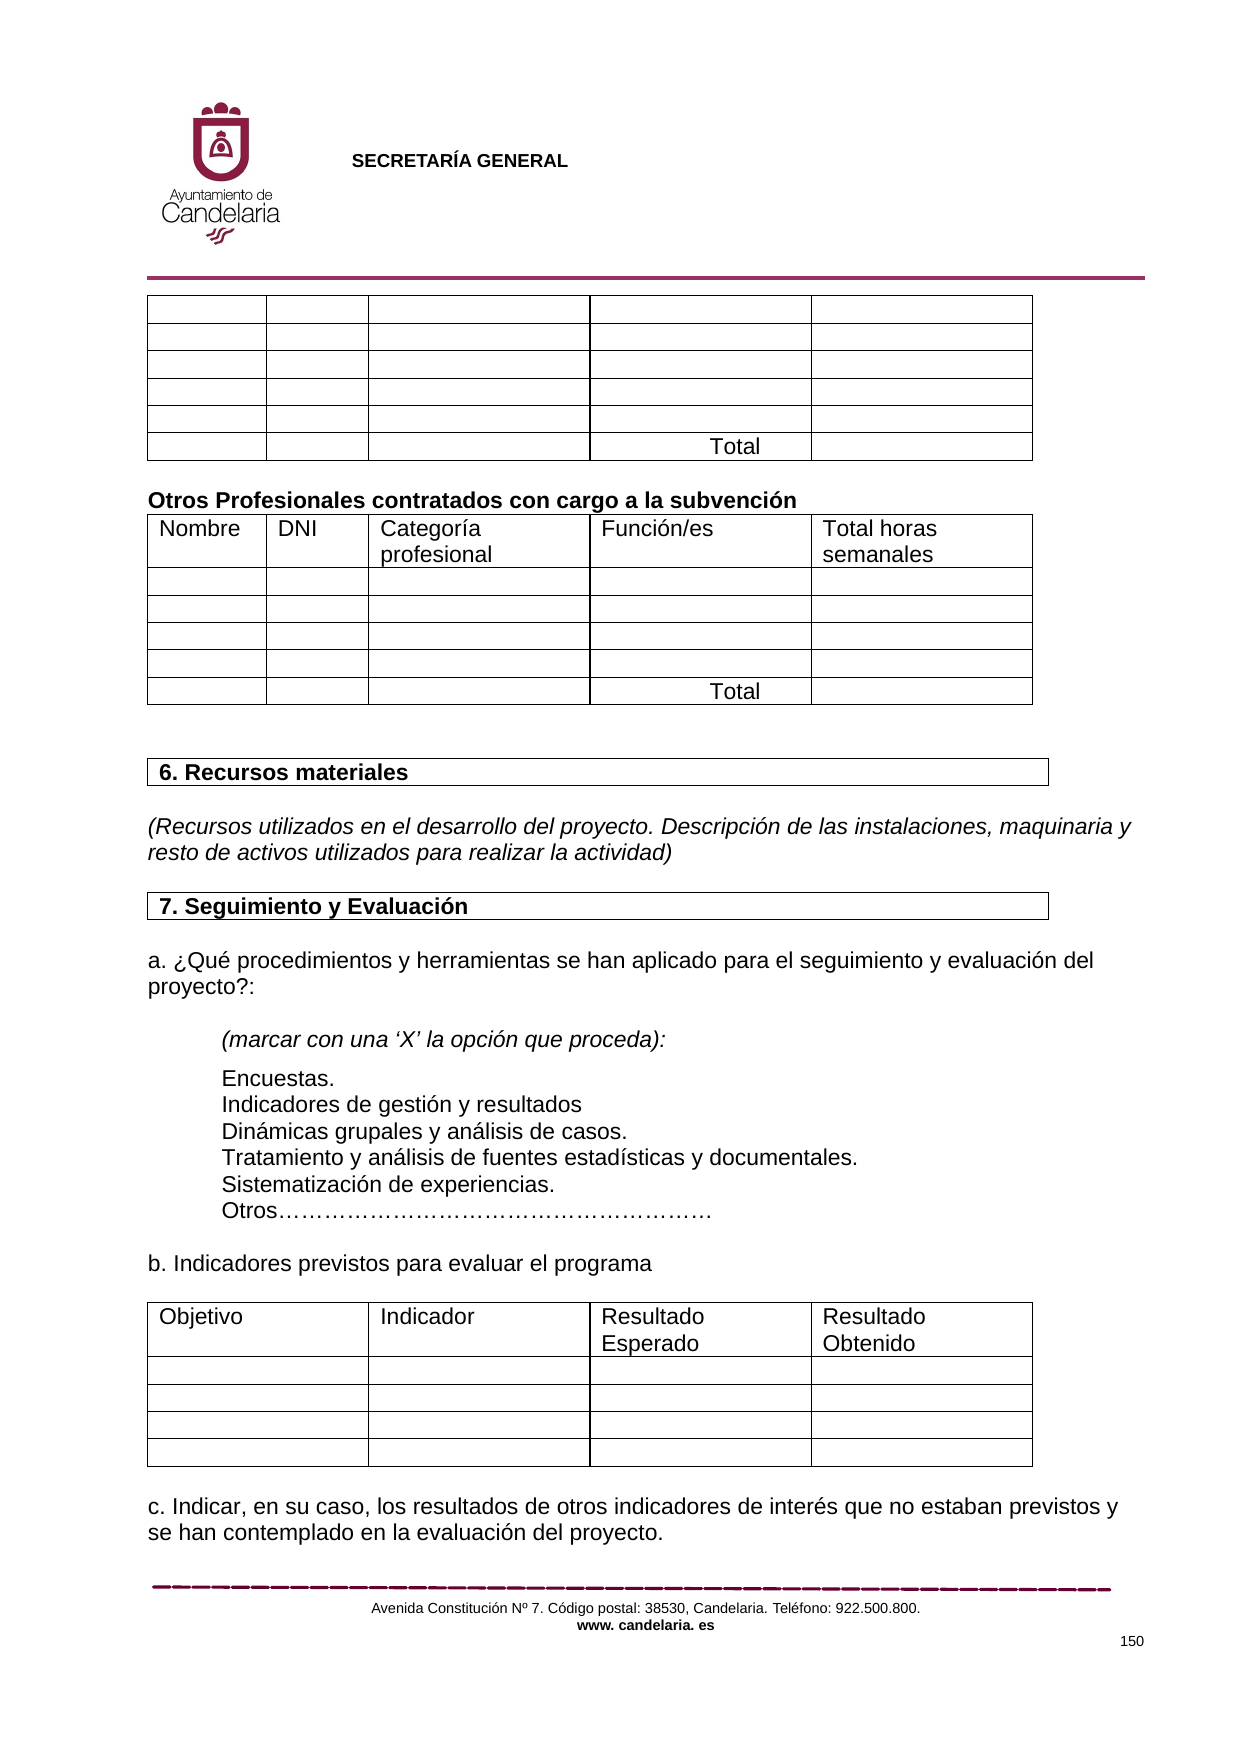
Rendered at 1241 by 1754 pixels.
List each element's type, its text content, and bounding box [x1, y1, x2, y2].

table_cell [267, 406, 368, 432]
table_cell [812, 596, 1032, 622]
table_cell [812, 324, 1032, 350]
table_cell [369, 351, 589, 377]
text Encuestas. [148, 1065, 1144, 1091]
table_cell [148, 433, 266, 460]
table_header Indicador [369, 1303, 589, 1356]
table_cell [267, 678, 368, 704]
table_header DNI [267, 515, 368, 567]
table_header 6. Recursos materiales [148, 759, 1048, 785]
table_cell [148, 1439, 368, 1466]
table_cell [369, 623, 589, 649]
table_cell [369, 650, 589, 677]
table_cell [148, 1385, 368, 1411]
table_cell [267, 296, 368, 323]
text Dinámicas grupales y análisis de casos. [148, 1118, 1144, 1144]
table_cell [148, 351, 266, 377]
table_cell [812, 1385, 1032, 1411]
table_cell [148, 406, 266, 432]
table_cell [812, 351, 1032, 377]
table_cell [812, 678, 1032, 704]
table_cell [148, 379, 266, 405]
table_cell [148, 678, 266, 704]
table_cell [148, 623, 266, 649]
table_cell Total [591, 678, 811, 704]
table_cell [267, 568, 368, 594]
table_cell [369, 678, 589, 704]
table_cell Total [591, 433, 811, 460]
table_cell [369, 1412, 589, 1438]
table_cell [591, 324, 811, 350]
table_cell [591, 351, 811, 377]
table_cell [591, 596, 811, 622]
table_cell [591, 296, 811, 323]
table_header Función/es [591, 515, 811, 567]
table_cell [812, 623, 1032, 649]
table_cell [369, 1439, 589, 1466]
text Tratamiento y análisis de fuentes estadísticas y documentales. [148, 1144, 1144, 1171]
table_cell [369, 324, 589, 350]
table_cell [148, 596, 266, 622]
table_cell [267, 379, 368, 405]
table_cell [369, 1385, 589, 1411]
text a. ¿Qué procedimientos y herramientas se han aplicado para el seguimiento y evaluación del proyecto?: [148, 947, 1144, 999]
table_cell [812, 296, 1032, 323]
table_header Resultado Esperado [591, 1303, 811, 1356]
table_cell [591, 379, 811, 405]
table_header 7. Seguimiento y Evaluación [148, 893, 1048, 919]
table_cell [267, 596, 368, 622]
text (Recursos utilizados en el desarrollo del proyecto. Descripción de las instalaciones, maquinaria y resto de activos utilizados para realizar la actividad) [148, 813, 1134, 865]
table_header Objetivo [148, 1303, 368, 1356]
table_cell [369, 379, 589, 405]
table_cell [812, 1412, 1032, 1438]
table_cell [812, 406, 1032, 432]
table_cell [267, 650, 368, 677]
table_cell [369, 296, 589, 323]
text Indicadores de gestión y resultados [148, 1091, 1144, 1118]
table_cell [148, 324, 266, 350]
table_cell [591, 406, 811, 432]
table_cell [591, 568, 811, 594]
table_header Resultado Obtenido [812, 1303, 1032, 1356]
table_cell [148, 568, 266, 594]
table_cell [267, 433, 368, 460]
table_cell [591, 650, 811, 677]
table_cell [812, 1439, 1032, 1466]
text Otros………………………………………………… [148, 1197, 1144, 1223]
table_cell [591, 1385, 811, 1411]
table_header Total horas semanales [812, 515, 1032, 567]
table_cell [369, 1357, 589, 1383]
table_cell [591, 1439, 811, 1466]
table_header Nombre [148, 515, 266, 567]
table_header Categoría profesional [369, 515, 589, 567]
table_cell [812, 433, 1032, 460]
table_cell [148, 650, 266, 677]
text b. Indicadores previstos para evaluar el programa [148, 1249, 1144, 1276]
table_cell [369, 568, 589, 594]
table_cell [369, 406, 589, 432]
table_cell [369, 596, 589, 622]
text (marcar con una ‘X’ la opción que proceda): [221, 1026, 1144, 1052]
table_cell [591, 623, 811, 649]
table_cell [267, 324, 368, 350]
table_cell [812, 379, 1032, 405]
text Otros Profesionales contratados con cargo a la subvención [148, 487, 1144, 513]
table_cell [369, 433, 589, 460]
table_cell [267, 623, 368, 649]
table_cell [812, 650, 1032, 677]
table_cell [148, 1357, 368, 1383]
table_cell [148, 1412, 368, 1438]
text c. Indicar, en su caso, los resultados de otros indicadores de interés que no estaban previstos y se han contemplado en la evaluación del proyecto. [148, 1493, 1144, 1546]
table_cell [267, 351, 368, 377]
table_cell [591, 1412, 811, 1438]
table_cell [591, 1357, 811, 1383]
text Sistematización de experiencias. [148, 1171, 1144, 1197]
table_cell [148, 296, 266, 323]
table_cell [812, 1357, 1032, 1383]
table_cell [812, 568, 1032, 594]
